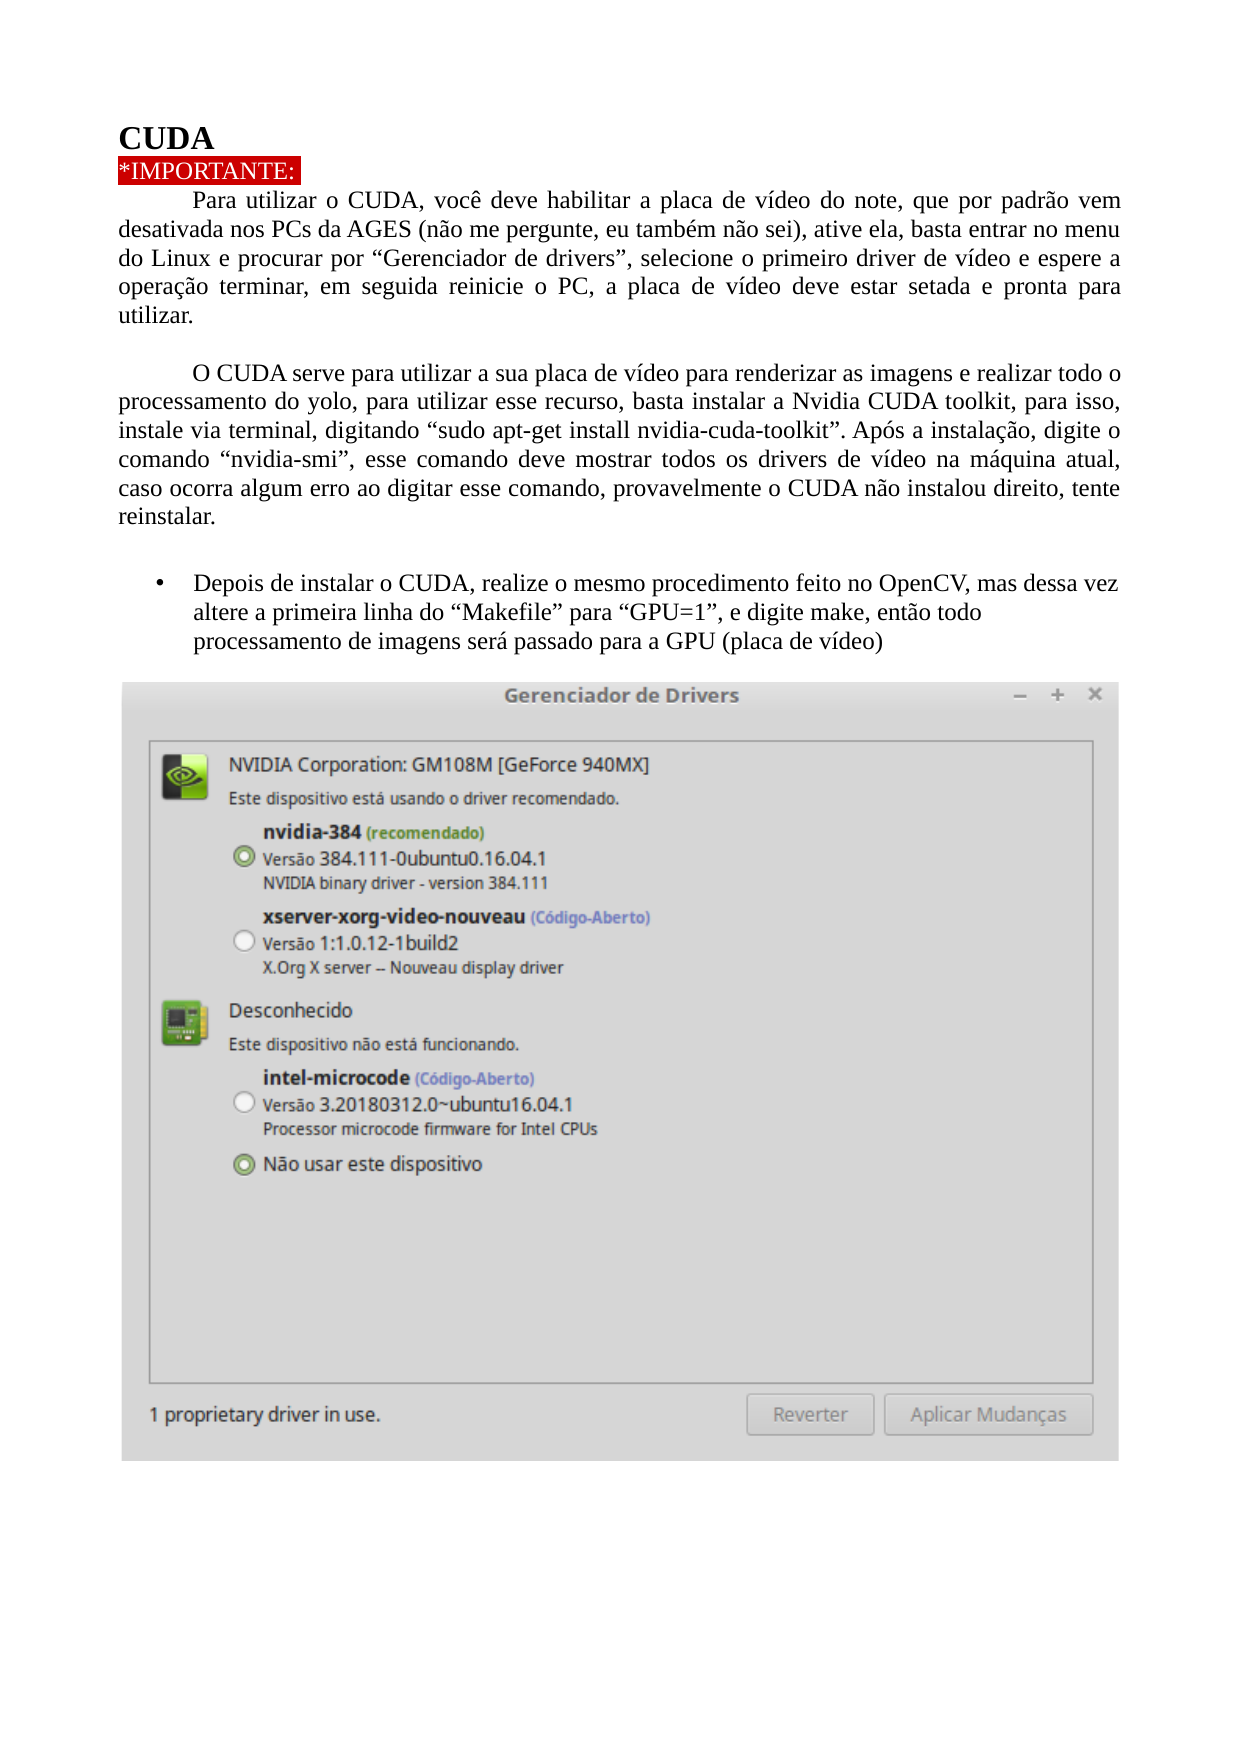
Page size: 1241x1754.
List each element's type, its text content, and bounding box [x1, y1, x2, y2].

text Para utilizar o CUDA, você deve habilitar a placa de vídeo do note, que por padrão vem desativada nos PCs da AGES (não me pergunte, eu também não sei), ative ela, basta entrar no menu do Linux e procurar por “Gerenciador de drivers”, selecione o primeiro driver de vídeo e espere a operação terminar, em seguida reinicie o PC, a placa de vídeo deve estar setada e pronta para utilizar. [118, 185, 1122, 329]
text *IMPORTANTE: [118, 156, 1122, 185]
text O CUDA serve para utilizar a sua placa de vídeo para renderizar as imagens e realizar todo o processamento do yolo, para utilizar esse recurso, basta instalar a Nvidia CUDA toolkit, para isso, instale via terminal, digitando “sudo apt-get install nvidia-cuda-toolkit”. Após a instalação, digite o comando “nvidia-smi”, esse comando deve mostrar todos os drivers de vídeo na máquina atual, caso ocorra algum erro ao digitar esse comando, provavelmente o CUDA não instalou direito, tente reinstalar. [118, 358, 1122, 530]
picture [121, 682, 1119, 1461]
text CUDA [118, 118, 1122, 156]
list Depois de instalar o CUDA, realize o mesmo procedimento feito no OpenCV, mas dessa vez altere a primeira linha do “Makefile” para “GPU=1”, e digite make, então todo processamento de imagens será passado para a GPU (placa de vídeo) [156, 568, 1122, 655]
